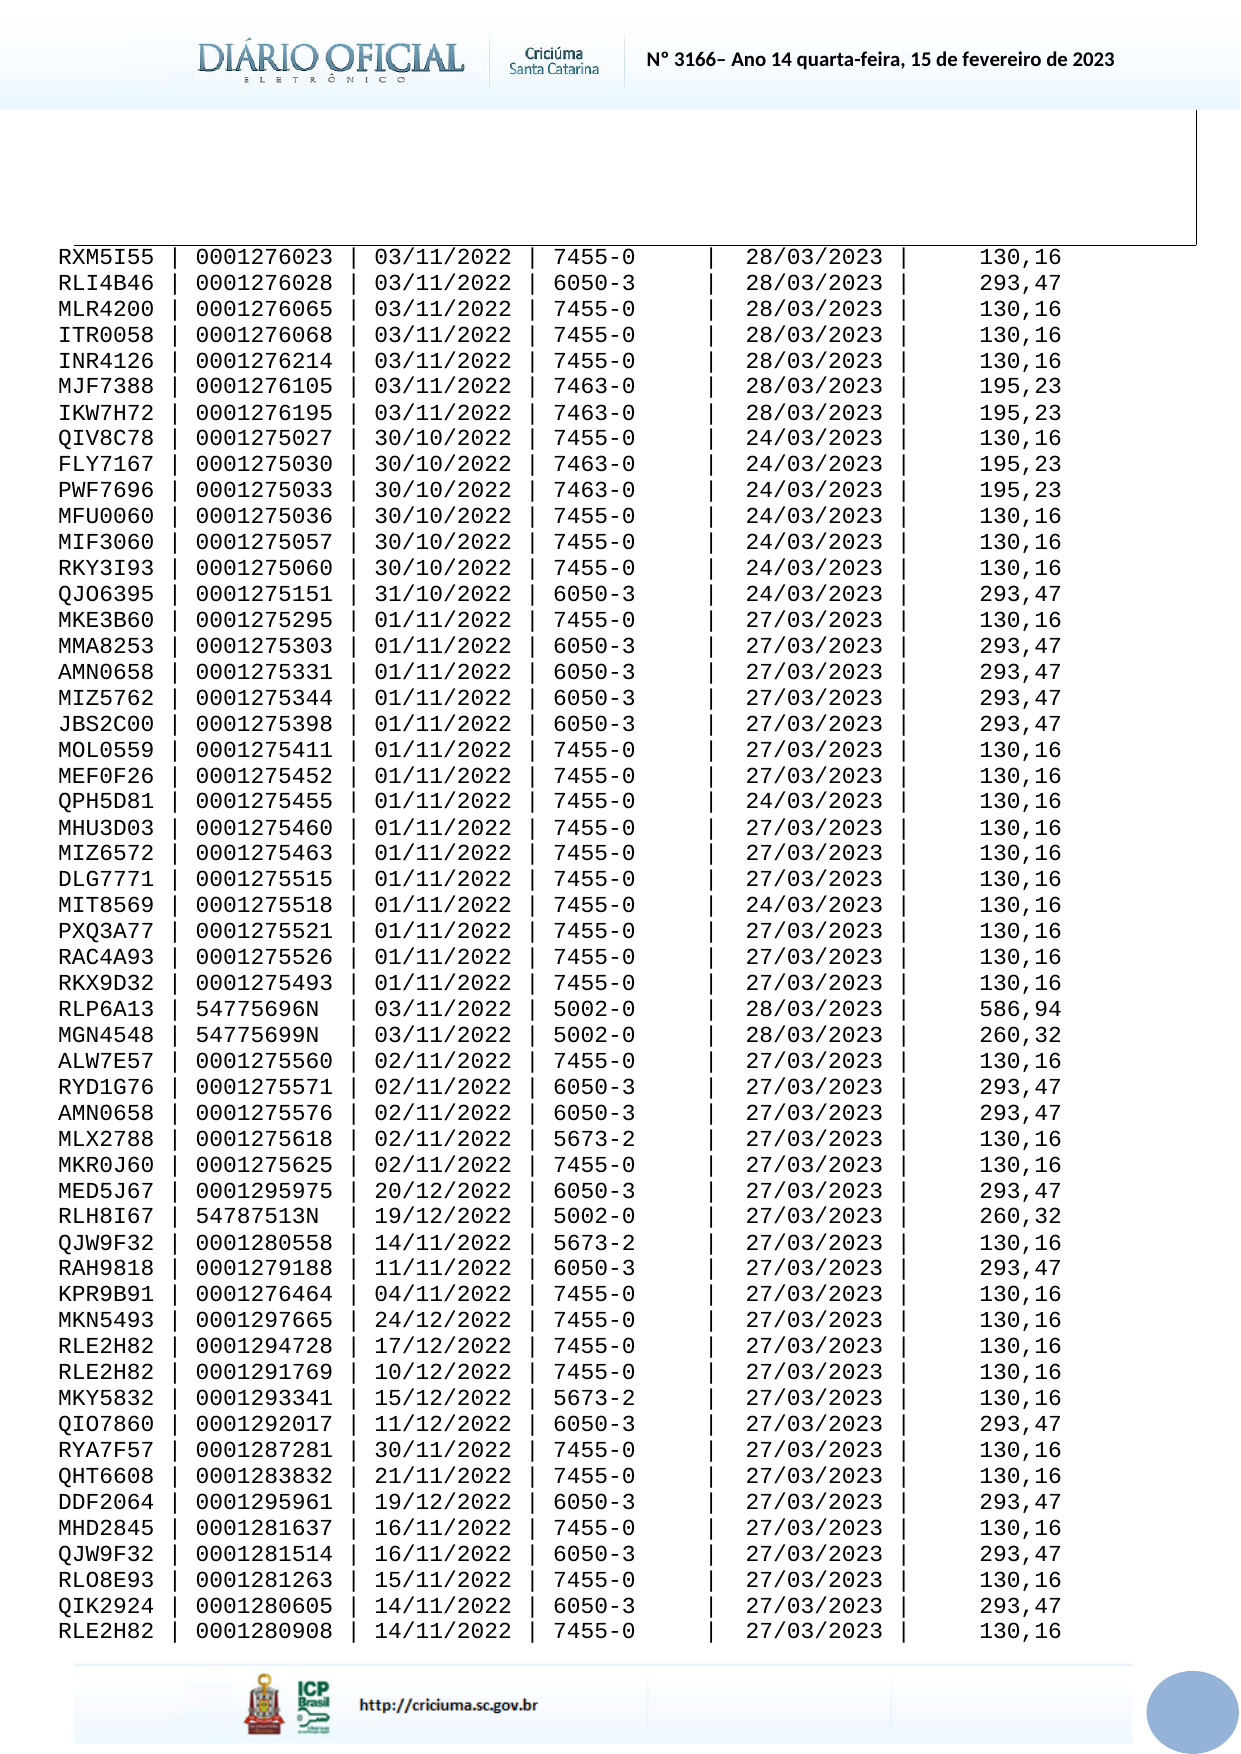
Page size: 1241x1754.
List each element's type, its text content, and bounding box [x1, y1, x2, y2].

text MIF3060 | 0001275057 | 30/10/2022 | 7455-0 | 24/03/2023 | 130,16 [44, 531, 1196, 556]
text RKX9D32 | 0001275493 | 01/11/2022 | 7455-0 | 27/03/2023 | 130,16 [44, 971, 1196, 997]
text MKN5493 | 0001297665 | 24/12/2022 | 7455-0 | 27/03/2023 | 130,16 [44, 1309, 1196, 1334]
text QJW9F32 | 0001280558 | 14/11/2022 | 5673-2 | 27/03/2023 | 130,16 [44, 1231, 1196, 1257]
text INR4126 | 0001276214 | 03/11/2022 | 7455-0 | 28/03/2023 | 130,16 [44, 349, 1196, 375]
text PWF7696 | 0001275033 | 30/10/2022 | 7463-0 | 24/03/2023 | 195,23 [44, 479, 1196, 504]
text MKE3B60 | 0001275295 | 01/11/2022 | 7455-0 | 27/03/2023 | 130,16 [44, 608, 1196, 634]
text PXQ3A77 | 0001275521 | 01/11/2022 | 7455-0 | 27/03/2023 | 130,16 [44, 919, 1196, 946]
text MIT8569 | 0001275518 | 01/11/2022 | 7455-0 | 24/03/2023 | 130,16 [44, 894, 1196, 919]
text MHU3D03 | 0001275460 | 01/11/2022 | 7455-0 | 27/03/2023 | 130,16 [44, 816, 1196, 842]
text QJO6395 | 0001275151 | 31/10/2022 | 6050-3 | 24/03/2023 | 293,47 [44, 582, 1196, 608]
text RLE2H82 | 0001294728 | 17/12/2022 | 7455-0 | 27/03/2023 | 130,16 [44, 1334, 1196, 1361]
text ITR0058 | 0001276068 | 03/11/2022 | 7455-0 | 28/03/2023 | 130,16 [44, 323, 1196, 349]
text RKY3I93 | 0001275060 | 30/10/2022 | 7455-0 | 24/03/2023 | 130,16 [44, 556, 1196, 582]
text MOL0559 | 0001275411 | 01/11/2022 | 7455-0 | 27/03/2023 | 130,16 [44, 738, 1196, 764]
text MIZ5762 | 0001275344 | 01/11/2022 | 6050-3 | 27/03/2023 | 293,47 [44, 686, 1196, 712]
text RLE2H82 | 0001280908 | 14/11/2022 | 7455-0 | 27/03/2023 | 130,16 [44, 1620, 1196, 1646]
text QJW9F32 | 0001281514 | 16/11/2022 | 6050-3 | 27/03/2023 | 293,47 [44, 1542, 1196, 1568]
text JBS2C00 | 0001275398 | 01/11/2022 | 6050-3 | 27/03/2023 | 293,47 [44, 712, 1196, 738]
text KPR9B91 | 0001276464 | 04/11/2022 | 7455-0 | 27/03/2023 | 130,16 [44, 1283, 1196, 1309]
text MJF7388 | 0001276105 | 03/11/2022 | 7463-0 | 28/03/2023 | 195,23 [44, 375, 1196, 401]
text RLE2H82 | 0001291769 | 10/12/2022 | 7455-0 | 27/03/2023 | 130,16 [44, 1361, 1196, 1386]
text RLH8I67 | 54787513N | 19/12/2022 | 5002-0 | 27/03/2023 | 260,32 [44, 1205, 1196, 1231]
text QIO7860 | 0001292017 | 11/12/2022 | 6050-3 | 27/03/2023 | 293,47 [44, 1412, 1196, 1438]
text MMA8253 | 0001275303 | 01/11/2022 | 6050-3 | 27/03/2023 | 293,47 [44, 634, 1196, 660]
text RLO8E93 | 0001281263 | 15/11/2022 | 7455-0 | 27/03/2023 | 130,16 [44, 1568, 1196, 1594]
text DLG7771 | 0001275515 | 01/11/2022 | 7455-0 | 27/03/2023 | 130,16 [44, 868, 1196, 894]
text QIV8C78 | 0001275027 | 30/10/2022 | 7455-0 | 24/03/2023 | 130,16 [44, 427, 1196, 453]
text ALW7E57 | 0001275560 | 02/11/2022 | 7455-0 | 27/03/2023 | 130,16 [44, 1049, 1196, 1075]
text QPH5D81 | 0001275455 | 01/11/2022 | 7455-0 | 24/03/2023 | 130,16 [44, 790, 1196, 816]
text RYA7F57 | 0001287281 | 30/11/2022 | 7455-0 | 27/03/2023 | 130,16 [44, 1438, 1196, 1464]
text RAH9818 | 0001279188 | 11/11/2022 | 6050-3 | 27/03/2023 | 293,47 [44, 1257, 1196, 1283]
text AMN0658 | 0001275576 | 02/11/2022 | 6050-3 | 27/03/2023 | 293,47 [44, 1101, 1196, 1127]
text MKR0J60 | 0001275625 | 02/11/2022 | 7455-0 | 27/03/2023 | 130,16 [44, 1153, 1196, 1179]
text MHD2845 | 0001281637 | 16/11/2022 | 7455-0 | 27/03/2023 | 130,16 [44, 1516, 1196, 1542]
text RAC4A93 | 0001275526 | 01/11/2022 | 7455-0 | 27/03/2023 | 130,16 [44, 946, 1196, 971]
text MLX2788 | 0001275618 | 02/11/2022 | 5673-2 | 27/03/2023 | 130,16 [44, 1127, 1196, 1153]
text DDF2064 | 0001295961 | 19/12/2022 | 6050-3 | 27/03/2023 | 293,47 [44, 1490, 1196, 1516]
text MIZ6572 | 0001275463 | 01/11/2022 | 7455-0 | 27/03/2023 | 130,16 [44, 842, 1196, 868]
text RYD1G76 | 0001275571 | 02/11/2022 | 6050-3 | 27/03/2023 | 293,47 [44, 1075, 1196, 1101]
text MED5J67 | 0001295975 | 20/12/2022 | 6050-3 | 27/03/2023 | 293,47 [44, 1179, 1196, 1205]
text RLI4B46 | 0001276028 | 03/11/2022 | 6050-3 | 28/03/2023 | 293,47 [44, 271, 1196, 297]
text MLR4200 | 0001276065 | 03/11/2022 | 7455-0 | 28/03/2023 | 130,16 [44, 297, 1196, 323]
text IKW7H72 | 0001276195 | 03/11/2022 | 7463-0 | 28/03/2023 | 195,23 [44, 401, 1196, 427]
text RLP6A13 | 54775696N | 03/11/2022 | 5002-0 | 28/03/2023 | 586,94 [44, 997, 1196, 1023]
text QHT6608 | 0001283832 | 21/11/2022 | 7455-0 | 27/03/2023 | 130,16 [44, 1464, 1196, 1490]
text QIK2924 | 0001280605 | 14/11/2022 | 6050-3 | 27/03/2023 | 293,47 [44, 1594, 1196, 1620]
text MFU0060 | 0001275036 | 30/10/2022 | 7455-0 | 24/03/2023 | 130,16 [44, 504, 1196, 531]
text RXM5I55 | 0001276023 | 03/11/2022 | 7455-0 | 28/03/2023 | 130,16 [44, 245, 1196, 271]
text MKY5832 | 0001293341 | 15/12/2022 | 5673-2 | 27/03/2023 | 130,16 [44, 1386, 1196, 1412]
text MGN4548 | 54775699N | 03/11/2022 | 5002-0 | 28/03/2023 | 260,32 [44, 1023, 1196, 1049]
text MEF0F26 | 0001275452 | 01/11/2022 | 7455-0 | 27/03/2023 | 130,16 [44, 764, 1196, 790]
text FLY7167 | 0001275030 | 30/10/2022 | 7463-0 | 24/03/2023 | 195,23 [44, 453, 1196, 479]
text AMN0658 | 0001275331 | 01/11/2022 | 6050-3 | 27/03/2023 | 293,47 [44, 660, 1196, 686]
